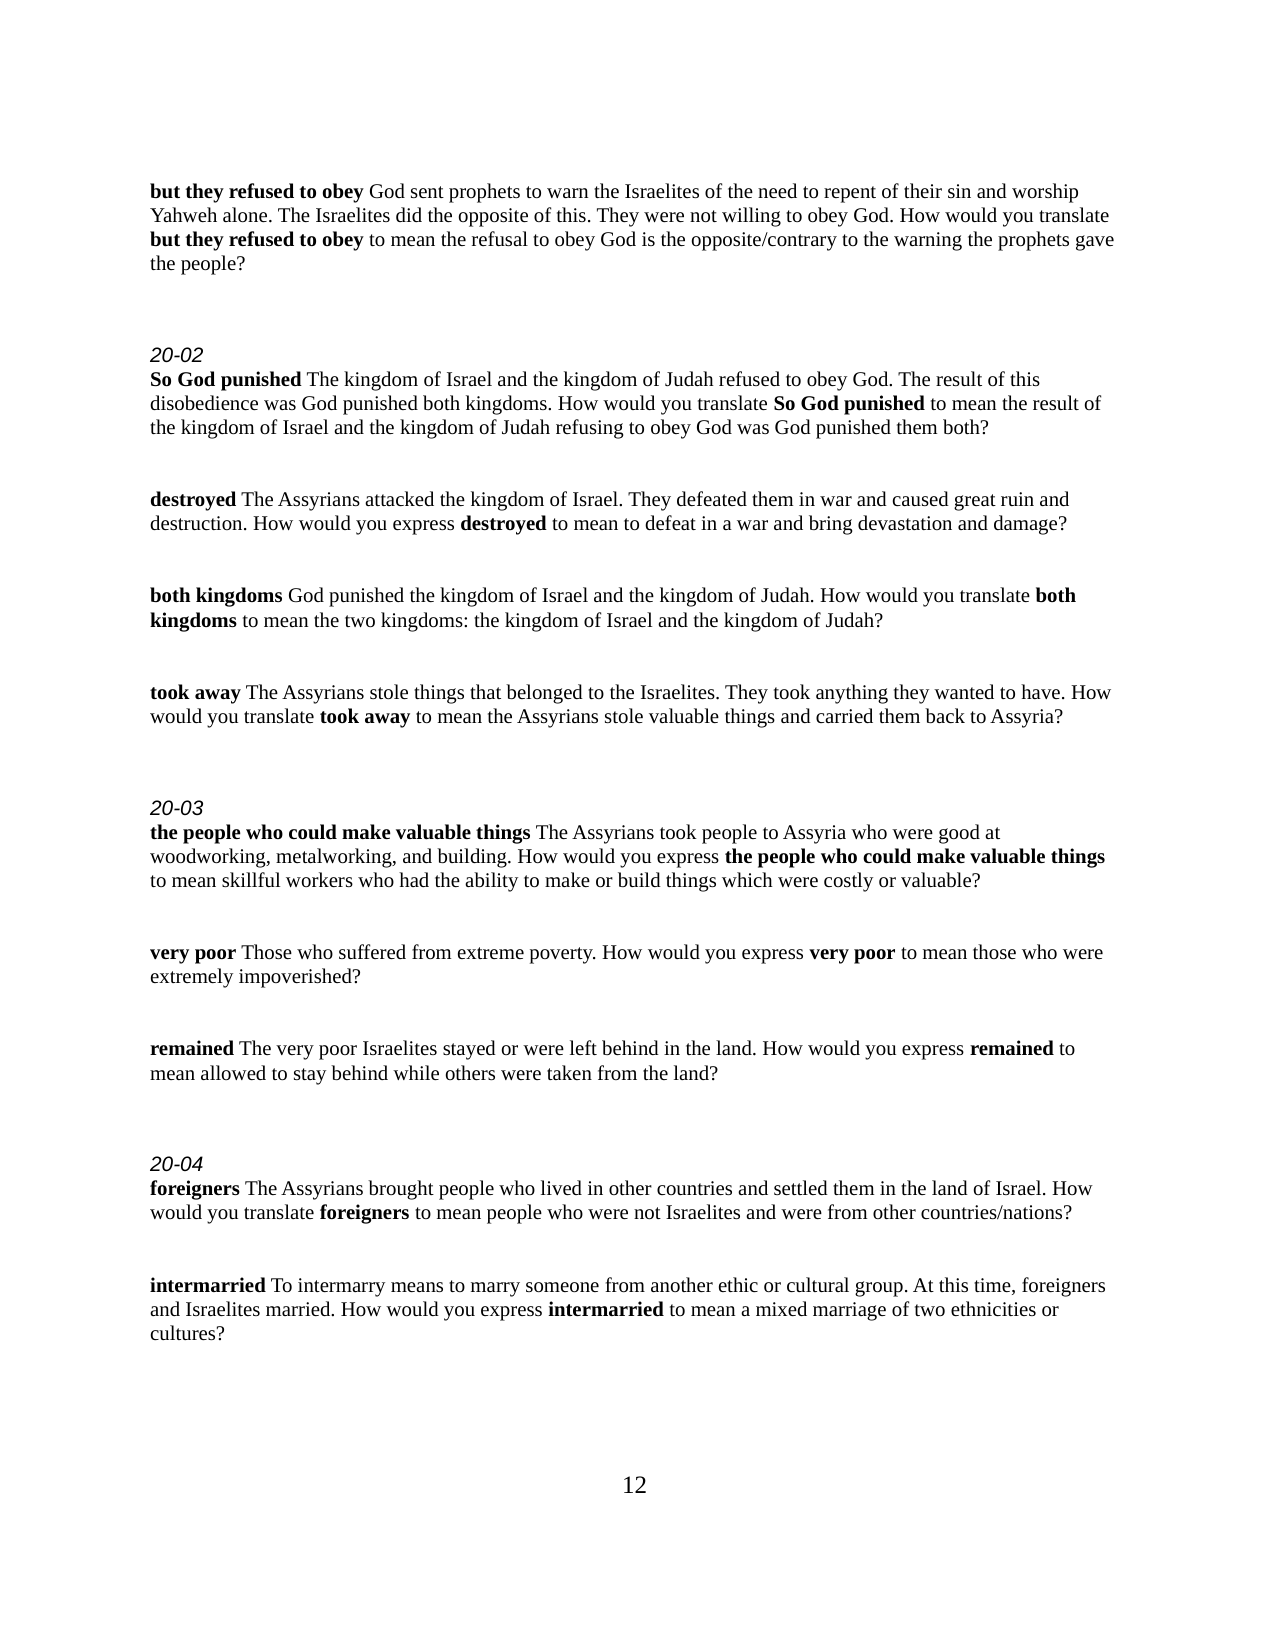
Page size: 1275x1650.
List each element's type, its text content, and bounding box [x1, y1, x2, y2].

subtitle 20-03 [150, 796, 1125, 819]
text the people who could make valuable things The Assyrians took people to Assyria who were good at woodworking, metalworking, and building. How would you express the people who could make valuable things to mean skillful workers who had the ability to make or build things which were costly or valuable? [150, 819, 1125, 892]
text intermarried To intermarry means to marry someone from another ethic or cultural group. At this time, foreigners and Israelites married. How would you express intermarried to mean a mixed marriage of two ethnicities or cultures? [150, 1272, 1125, 1345]
text So God punished The kingdom of Israel and the kingdom of Judah refused to obey God. The result of this disobedience was God punished both kingdoms. How would you translate So God punished to mean the result of the kingdom of Israel and the kingdom of Judah refusing to obey God was God punished them both? [150, 367, 1125, 439]
text very poor Those who suffered from extreme poverty. How would you express very poor to mean those who were extremely impoverished? [150, 940, 1125, 988]
subtitle 20-02 [150, 343, 1125, 367]
text both kingdoms God punished the kingdom of Israel and the kingdom of Judah. How would you translate both kingdoms to mean the two kingdoms: the kingdom of Israel and the kingdom of Judah? [150, 583, 1125, 632]
text remained The very poor Israelites stayed or were left behind in the land. How would you express remained to mean allowed to stay behind while others were taken from the land? [150, 1036, 1125, 1084]
text destroyed The Assyrians attacked the kingdom of Israel. They defeated them in war and caused great ruin and destruction. How would you express destroyed to mean to defeat in a war and bring devastation and damage? [150, 487, 1125, 535]
subtitle 20-04 [150, 1152, 1125, 1176]
text foreigners The Assyrians brought people who lived in other countries and settled them in the land of Israel. How would you translate foreigners to mean people who were not Israelites and were from other countries/nations? [150, 1176, 1125, 1224]
text took away The Assyrians stole things that belonged to the Israelites. They took anything they wanted to have. How would you translate took away to mean the Assyrians stole valuable things and carried them back to Assyria? [150, 680, 1125, 728]
text but they refused to obey God sent prophets to warn the Israelites of the need to repent of their sin and worship Yahweh alone. The Israelites did the opposite of this. They were not willing to obey God. How would you translate but they refused to obey to mean the refusal to obey God is the opposite/contrary to the warning the prophets gave the people? [150, 179, 1125, 275]
